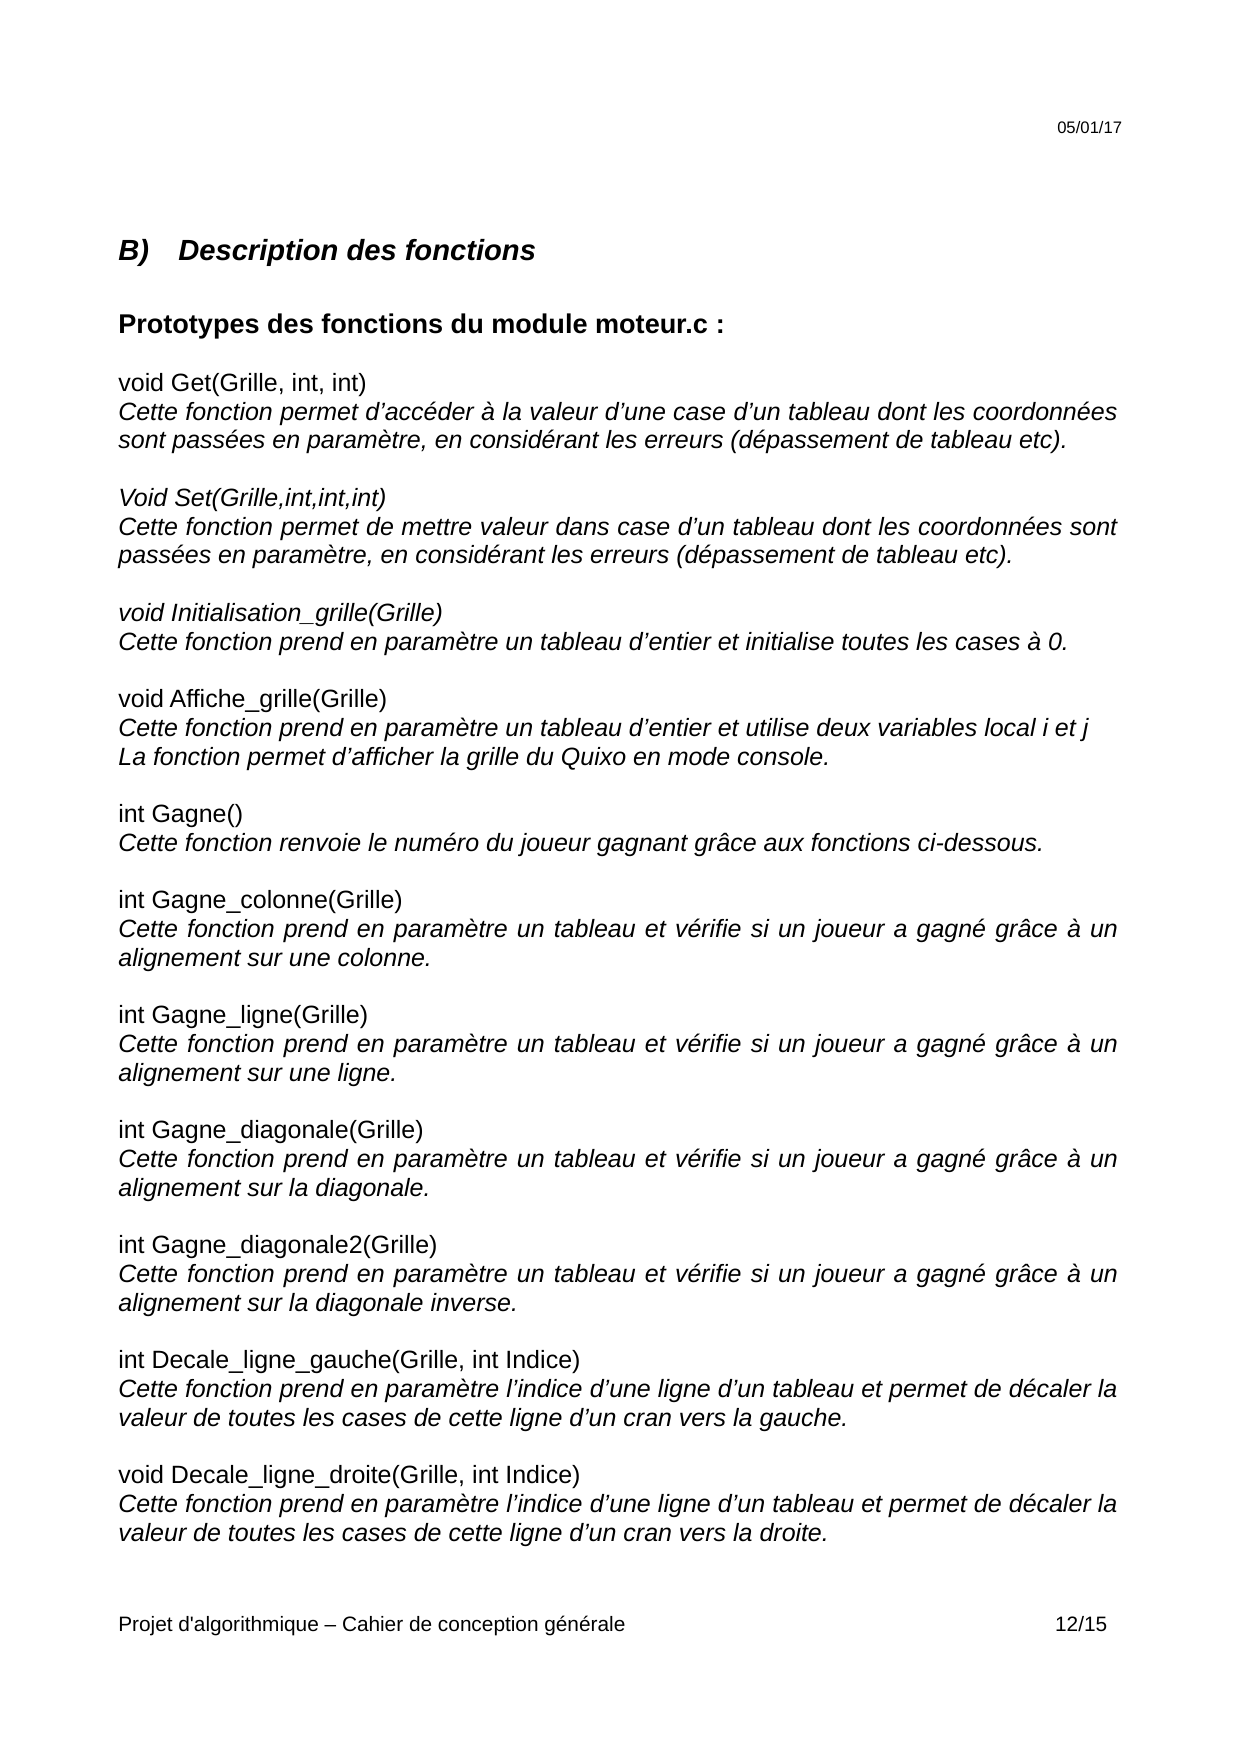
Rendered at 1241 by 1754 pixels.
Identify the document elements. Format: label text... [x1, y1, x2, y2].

text La fonction permet d’afficher la grille du Quixo en mode console. [118, 742, 1122, 770]
text Cette fonction prend en paramètre un tableau et vérifie si un joueur a gagné grâce à un alignement sur une colonne. [118, 914, 1122, 972]
text Cette fonction prend en paramètre un tableau et vérifie si un joueur a gagné grâce à un alignement sur la diagonale. [118, 1144, 1122, 1202]
text Prototypes des fonctions du module moteur.c : [118, 308, 1122, 339]
text void Affiche_grille(Grille) [118, 684, 1122, 713]
text int Gagne_diagonale(Grille) [118, 1115, 1122, 1144]
text void Decale_ligne_droite(Grille, int Indice) [118, 1460, 1122, 1489]
text int Gagne_colonne(Grille) [118, 885, 1122, 914]
text int Decale_ligne_gauche(Grille, int Indice) [118, 1345, 1122, 1374]
text Cette fonction renvoie le numéro du joueur gagnant grâce aux fonctions ci-dessous. [118, 828, 1122, 857]
text Cette fonction prend en paramètre un tableau d’entier et initialise toutes les cases à 0. [118, 627, 1122, 655]
text Cette fonction prend en paramètre l’indice d’une ligne d’un tableau et permet de décaler la valeur de toutes les cases de cette ligne d’un cran vers la droite. [118, 1489, 1122, 1547]
text Cette fonction permet de mettre valeur dans case d’un tableau dont les coordonnées sont passées en paramètre, en considérant les erreurs (dépassement de tableau etc). [118, 512, 1122, 569]
text Cette fonction permet d’accéder à la valeur d’une case d’un tableau dont les coordonnées sont passées en paramètre, en considérant les erreurs (dépassement de tableau etc). [118, 397, 1122, 454]
subtitle Description des fonctions [118, 233, 1122, 267]
text int Gagne_ligne(Grille) [118, 1000, 1122, 1029]
text Cette fonction prend en paramètre l’indice d’une ligne d’un tableau et permet de décaler la valeur de toutes les cases de cette ligne d’un cran vers la gauche. [118, 1374, 1122, 1432]
text int Gagne() [118, 799, 1122, 828]
text Cette fonction prend en paramètre un tableau d’entier et utilise deux variables local i et j [118, 713, 1122, 742]
text void Initialisation_grille(Grille) [118, 598, 1122, 627]
text Cette fonction prend en paramètre un tableau et vérifie si un joueur a gagné grâce à un alignement sur la diagonale inverse. [118, 1259, 1122, 1317]
text int Gagne_diagonale2(Grille) [118, 1230, 1122, 1259]
text void Get(Grille, int, int) [118, 368, 1122, 397]
text Cette fonction prend en paramètre un tableau et vérifie si un joueur a gagné grâce à un alignement sur une ligne. [118, 1029, 1122, 1087]
text Void Set(Grille,int,int,int) [118, 483, 1122, 512]
